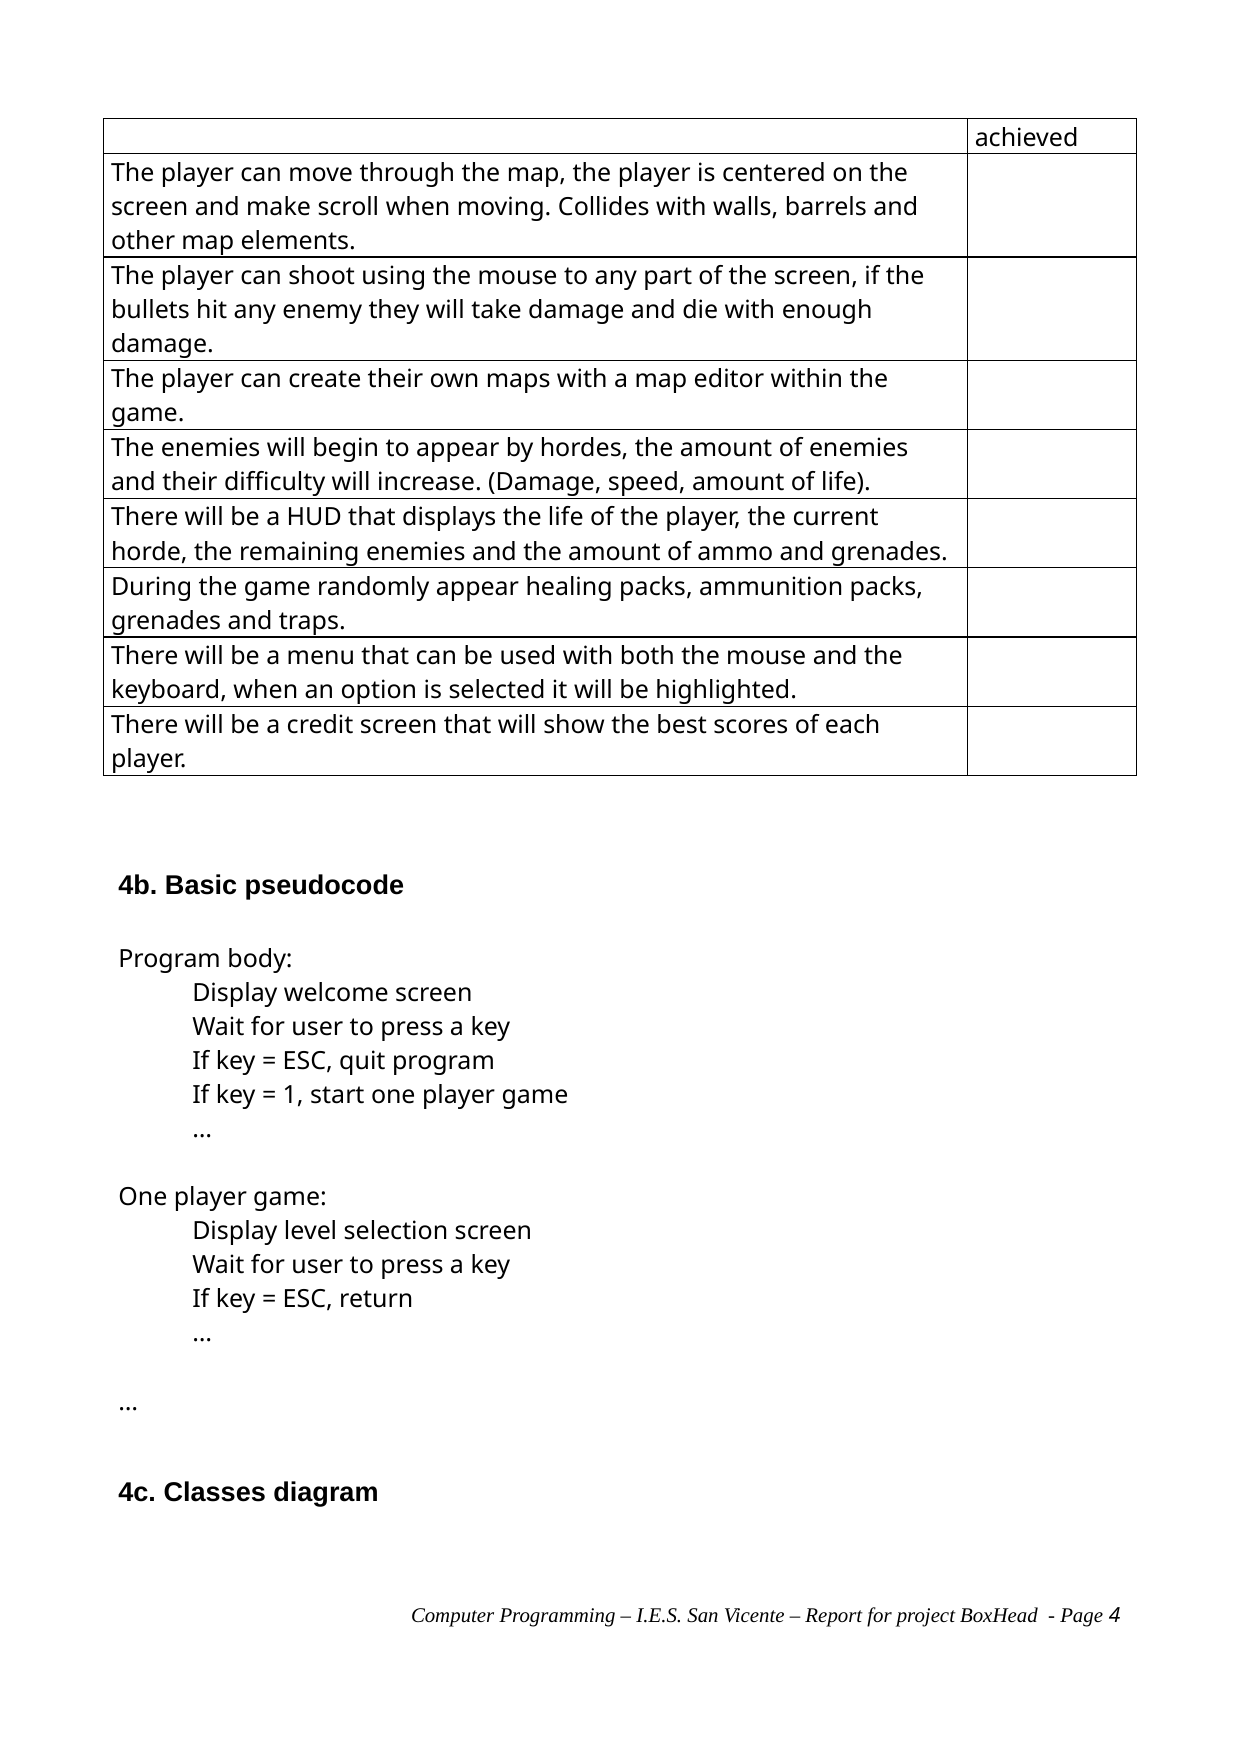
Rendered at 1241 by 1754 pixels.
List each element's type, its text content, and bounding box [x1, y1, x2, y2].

table_cell There will be a credit screen that will show the best scores of each player. [104, 707, 967, 775]
text If key = ESC, return [192, 1281, 1122, 1315]
text Wait for user to press a key [192, 1008, 1122, 1043]
table_cell The player can shoot using the mouse to any part of the screen, if the bullets hit any enemy they will take damage and die with enough damage. [104, 258, 967, 360]
table_cell [968, 499, 1136, 567]
table_cell [968, 707, 1136, 775]
table_cell [968, 361, 1136, 429]
text One player game: [118, 1179, 1122, 1213]
table_header [104, 119, 967, 153]
text If key = 1, start one player game [192, 1077, 1122, 1111]
table_cell There will be a menu that can be used with both the mouse and the keyboard, when an option is selected it will be highlighted. [104, 638, 967, 706]
table_cell [968, 568, 1136, 636]
table_cell [968, 430, 1136, 498]
text … [192, 1111, 1122, 1145]
text Display welcome screen [192, 974, 1122, 1008]
table_cell There will be a HUD that displays the life of the player, the current horde, the remaining enemies and the amount of ammo and grenades. [104, 499, 967, 567]
subtitle 4b. Basic pseudocode [118, 869, 1122, 900]
table_cell [968, 638, 1136, 706]
text Wait for user to press a key [192, 1247, 1122, 1281]
text … [118, 1383, 1122, 1417]
table_header achieved [968, 119, 1136, 153]
table_cell The player can create their own maps with a map editor within the game. [104, 361, 967, 429]
table_cell The player can move through the map, the player is centered on the screen and make scroll when moving. Collides with walls, barrels and other map elements. [104, 154, 967, 256]
text Display level selection screen [118, 1213, 1122, 1247]
table_cell The enemies will begin to appear by hordes, the amount of enemies and their difficulty will increase. (Damage, speed, amount of life). [104, 430, 967, 498]
table_cell [968, 154, 1136, 256]
table_cell During the game randomly appear healing packs, ammunition packs, grenades and traps. [104, 568, 967, 636]
text … [192, 1315, 1122, 1349]
text If key = ESC, quit program [192, 1043, 1122, 1077]
text Program body: [118, 940, 1122, 974]
table_cell [968, 258, 1136, 360]
subtitle 4c. Classes diagram [118, 1476, 1122, 1508]
